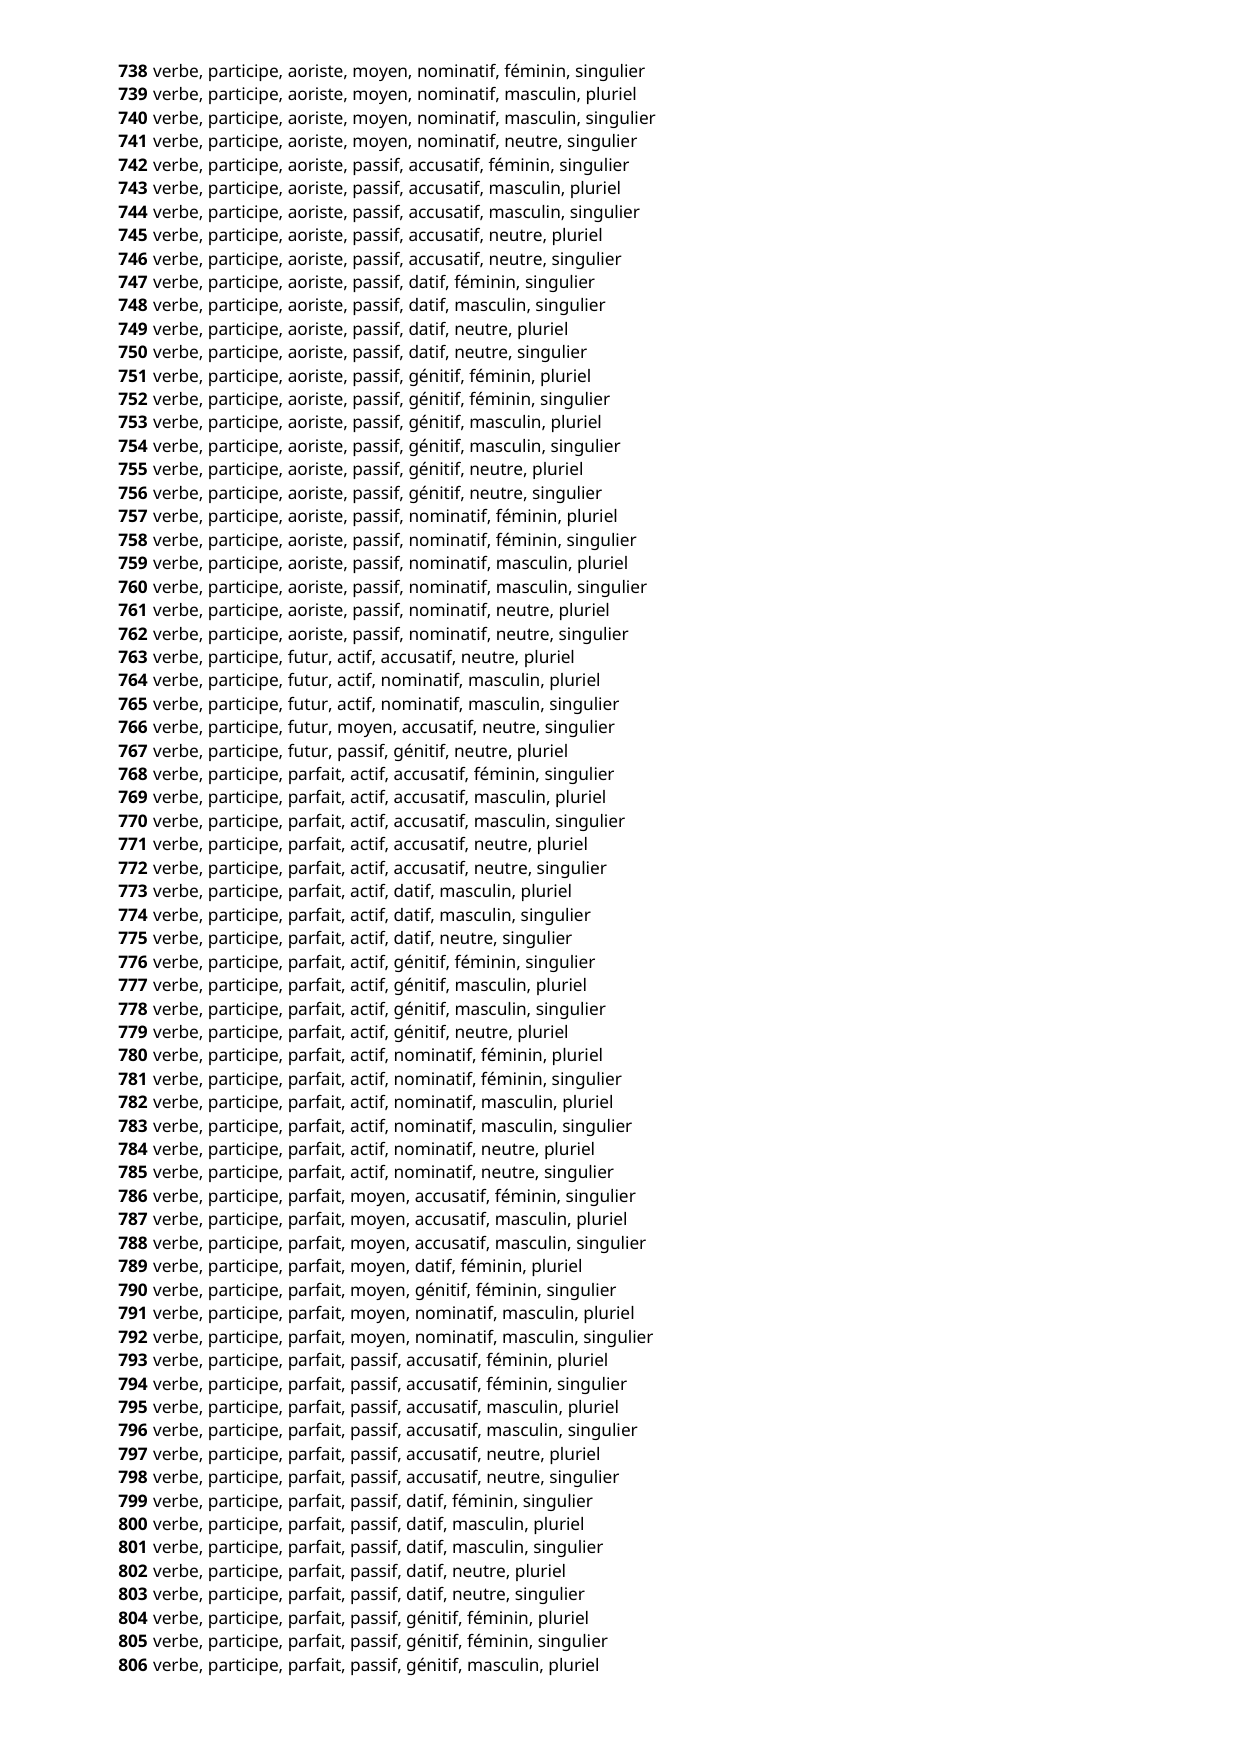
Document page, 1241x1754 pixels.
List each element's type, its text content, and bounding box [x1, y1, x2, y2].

table_cell verbe, participe, futur, actif, accusatif, neutre, pluriel [153, 645, 1240, 668]
table_cell verbe, participe, aoriste, passif, nominatif, neutre, singulier [153, 622, 1240, 645]
table_cell 744 [118, 200, 153, 223]
table_cell 783 [118, 1114, 153, 1137]
table_cell 773 [118, 879, 153, 903]
table_cell verbe, participe, parfait, moyen, génitif, féminin, singulier [153, 1278, 1240, 1301]
table_cell 776 [118, 950, 153, 973]
table_cell verbe, participe, parfait, actif, accusatif, féminin, singulier [153, 762, 1240, 786]
table_cell verbe, participe, aoriste, passif, nominatif, neutre, pluriel [153, 598, 1240, 622]
table_cell 742 [118, 153, 153, 176]
table_cell verbe, participe, aoriste, passif, génitif, masculin, singulier [153, 434, 1240, 457]
table_cell 743 [118, 176, 153, 200]
table_cell 759 [118, 551, 153, 575]
table_cell 752 [118, 387, 153, 411]
table_cell 784 [118, 1137, 153, 1161]
table_cell verbe, participe, parfait, actif, accusatif, masculin, singulier [153, 809, 1240, 832]
table_cell 795 [118, 1395, 153, 1418]
table_cell 766 [118, 715, 153, 739]
table_cell verbe, participe, parfait, actif, nominatif, neutre, pluriel [153, 1137, 1240, 1161]
table_cell verbe, participe, parfait, passif, datif, neutre, singulier [153, 1583, 1240, 1606]
table_cell verbe, participe, parfait, actif, nominatif, masculin, singulier [153, 1114, 1240, 1137]
table_cell 754 [118, 434, 153, 457]
table_cell 753 [118, 411, 153, 434]
table_cell 798 [118, 1465, 153, 1489]
table_cell 746 [118, 247, 153, 270]
table_cell verbe, participe, aoriste, passif, datif, féminin, singulier [153, 270, 1240, 293]
table_cell verbe, participe, aoriste, moyen, nominatif, masculin, pluriel [153, 83, 1240, 106]
table_cell verbe, participe, aoriste, passif, accusatif, neutre, pluriel [153, 223, 1240, 247]
table_cell 799 [118, 1489, 153, 1512]
table_cell 778 [118, 997, 153, 1020]
table_cell 741 [118, 129, 153, 153]
table_cell verbe, participe, aoriste, passif, nominatif, féminin, singulier [153, 528, 1240, 551]
table_cell 748 [118, 294, 153, 317]
table_cell verbe, participe, aoriste, passif, datif, neutre, singulier [153, 340, 1240, 364]
table_cell verbe, participe, parfait, passif, génitif, féminin, singulier [153, 1629, 1240, 1653]
table_cell verbe, participe, parfait, actif, datif, masculin, singulier [153, 903, 1240, 926]
table_cell 791 [118, 1301, 153, 1325]
table_cell 747 [118, 270, 153, 293]
table_cell verbe, participe, aoriste, passif, génitif, neutre, singulier [153, 481, 1240, 504]
table_cell 772 [118, 856, 153, 879]
table_cell verbe, participe, futur, actif, nominatif, masculin, singulier [153, 692, 1240, 715]
table_cell 751 [118, 364, 153, 387]
table_cell 803 [118, 1583, 153, 1606]
table_cell verbe, participe, parfait, actif, génitif, neutre, pluriel [153, 1020, 1240, 1043]
table_cell 787 [118, 1208, 153, 1231]
table_cell verbe, participe, parfait, actif, datif, neutre, singulier [153, 926, 1240, 950]
table_cell 775 [118, 926, 153, 950]
table_cell verbe, participe, futur, actif, nominatif, masculin, pluriel [153, 669, 1240, 692]
table_cell verbe, participe, parfait, passif, accusatif, féminin, singulier [153, 1372, 1240, 1395]
table_cell verbe, participe, aoriste, passif, nominatif, féminin, pluriel [153, 504, 1240, 528]
table_cell verbe, participe, aoriste, moyen, nominatif, masculin, singulier [153, 106, 1240, 129]
table_cell verbe, participe, aoriste, passif, accusatif, masculin, pluriel [153, 176, 1240, 200]
table_cell 793 [118, 1348, 153, 1372]
table_cell 794 [118, 1372, 153, 1395]
table_cell 739 [118, 83, 153, 106]
table_cell verbe, participe, aoriste, passif, génitif, féminin, pluriel [153, 364, 1240, 387]
table_cell verbe, participe, parfait, actif, nominatif, neutre, singulier [153, 1161, 1240, 1184]
table_cell verbe, participe, aoriste, passif, nominatif, masculin, pluriel [153, 551, 1240, 575]
table_cell 789 [118, 1254, 153, 1278]
table_cell verbe, participe, aoriste, passif, accusatif, féminin, singulier [153, 153, 1240, 176]
table_cell verbe, participe, parfait, actif, nominatif, masculin, pluriel [153, 1090, 1240, 1114]
table_cell 738 [118, 59, 153, 82]
table_cell 779 [118, 1020, 153, 1043]
table_cell 785 [118, 1161, 153, 1184]
table_cell verbe, participe, aoriste, passif, nominatif, masculin, singulier [153, 575, 1240, 598]
table_cell verbe, participe, parfait, actif, génitif, masculin, singulier [153, 997, 1240, 1020]
table_cell 755 [118, 458, 153, 481]
table_cell verbe, participe, parfait, moyen, nominatif, masculin, singulier [153, 1325, 1240, 1348]
table_cell verbe, participe, parfait, moyen, accusatif, féminin, singulier [153, 1184, 1240, 1207]
table_cell 764 [118, 669, 153, 692]
table_cell verbe, participe, parfait, passif, accusatif, masculin, pluriel [153, 1395, 1240, 1418]
table_cell 797 [118, 1442, 153, 1465]
table_cell verbe, participe, parfait, actif, accusatif, neutre, pluriel [153, 833, 1240, 856]
table_cell 769 [118, 786, 153, 809]
table_cell 745 [118, 223, 153, 247]
table_cell verbe, participe, aoriste, passif, accusatif, neutre, singulier [153, 247, 1240, 270]
table_cell 786 [118, 1184, 153, 1207]
table_cell verbe, participe, aoriste, passif, génitif, féminin, singulier [153, 387, 1240, 411]
table_cell 790 [118, 1278, 153, 1301]
table_cell 806 [118, 1653, 153, 1676]
table_cell verbe, participe, aoriste, passif, génitif, masculin, pluriel [153, 411, 1240, 434]
table_cell verbe, participe, aoriste, moyen, nominatif, neutre, singulier [153, 129, 1240, 153]
table_cell 774 [118, 903, 153, 926]
table_cell verbe, participe, parfait, actif, nominatif, féminin, pluriel [153, 1044, 1240, 1067]
table_cell verbe, participe, parfait, actif, génitif, masculin, pluriel [153, 973, 1240, 997]
table_cell verbe, participe, aoriste, moyen, nominatif, féminin, singulier [153, 59, 1240, 82]
table_cell verbe, participe, parfait, moyen, nominatif, masculin, pluriel [153, 1301, 1240, 1325]
table_cell 792 [118, 1325, 153, 1348]
table_cell 767 [118, 739, 153, 762]
table_cell verbe, participe, parfait, passif, accusatif, neutre, singulier [153, 1465, 1240, 1489]
table_cell 740 [118, 106, 153, 129]
table_cell verbe, participe, parfait, actif, accusatif, masculin, pluriel [153, 786, 1240, 809]
table_cell verbe, participe, futur, moyen, accusatif, neutre, singulier [153, 715, 1240, 739]
table_cell verbe, participe, parfait, passif, génitif, féminin, pluriel [153, 1606, 1240, 1629]
table_cell verbe, participe, aoriste, passif, génitif, neutre, pluriel [153, 458, 1240, 481]
table_cell 756 [118, 481, 153, 504]
table_cell verbe, participe, aoriste, passif, datif, masculin, singulier [153, 294, 1240, 317]
table_cell 761 [118, 598, 153, 622]
table_cell verbe, participe, futur, passif, génitif, neutre, pluriel [153, 739, 1240, 762]
table_cell 765 [118, 692, 153, 715]
table_cell verbe, participe, parfait, actif, génitif, féminin, singulier [153, 950, 1240, 973]
table_cell 760 [118, 575, 153, 598]
table_cell 771 [118, 833, 153, 856]
table_cell verbe, participe, parfait, passif, accusatif, féminin, pluriel [153, 1348, 1240, 1372]
table_cell 750 [118, 340, 153, 364]
table_cell verbe, participe, parfait, passif, génitif, masculin, pluriel [153, 1653, 1240, 1676]
table_cell 800 [118, 1512, 153, 1536]
table_cell 757 [118, 504, 153, 528]
table_cell 749 [118, 317, 153, 340]
table_cell 782 [118, 1090, 153, 1114]
table_cell 801 [118, 1536, 153, 1559]
table_cell 805 [118, 1629, 153, 1653]
table_cell 804 [118, 1606, 153, 1629]
table_cell 768 [118, 762, 153, 786]
table_cell verbe, participe, parfait, passif, datif, masculin, singulier [153, 1536, 1240, 1559]
table_cell 788 [118, 1231, 153, 1254]
table_cell verbe, participe, parfait, passif, accusatif, neutre, pluriel [153, 1442, 1240, 1465]
table_cell verbe, participe, parfait, passif, datif, neutre, pluriel [153, 1559, 1240, 1582]
table_cell verbe, participe, parfait, passif, datif, masculin, pluriel [153, 1512, 1240, 1536]
table_cell 770 [118, 809, 153, 832]
table_cell verbe, participe, parfait, moyen, accusatif, masculin, pluriel [153, 1208, 1240, 1231]
table_cell 802 [118, 1559, 153, 1582]
table_cell verbe, participe, parfait, moyen, accusatif, masculin, singulier [153, 1231, 1240, 1254]
table_cell 781 [118, 1067, 153, 1090]
table_cell verbe, participe, parfait, actif, datif, masculin, pluriel [153, 879, 1240, 903]
table_cell verbe, participe, parfait, moyen, datif, féminin, pluriel [153, 1254, 1240, 1278]
table_cell verbe, participe, parfait, passif, datif, féminin, singulier [153, 1489, 1240, 1512]
table_cell 763 [118, 645, 153, 668]
table_cell 758 [118, 528, 153, 551]
table_cell verbe, participe, aoriste, passif, accusatif, masculin, singulier [153, 200, 1240, 223]
table_cell verbe, participe, parfait, actif, nominatif, féminin, singulier [153, 1067, 1240, 1090]
table_cell 796 [118, 1419, 153, 1442]
table_cell 780 [118, 1044, 153, 1067]
table_cell 777 [118, 973, 153, 997]
table_cell verbe, participe, parfait, actif, accusatif, neutre, singulier [153, 856, 1240, 879]
table_cell verbe, participe, aoriste, passif, datif, neutre, pluriel [153, 317, 1240, 340]
table_cell 762 [118, 622, 153, 645]
table_cell verbe, participe, parfait, passif, accusatif, masculin, singulier [153, 1419, 1240, 1442]
